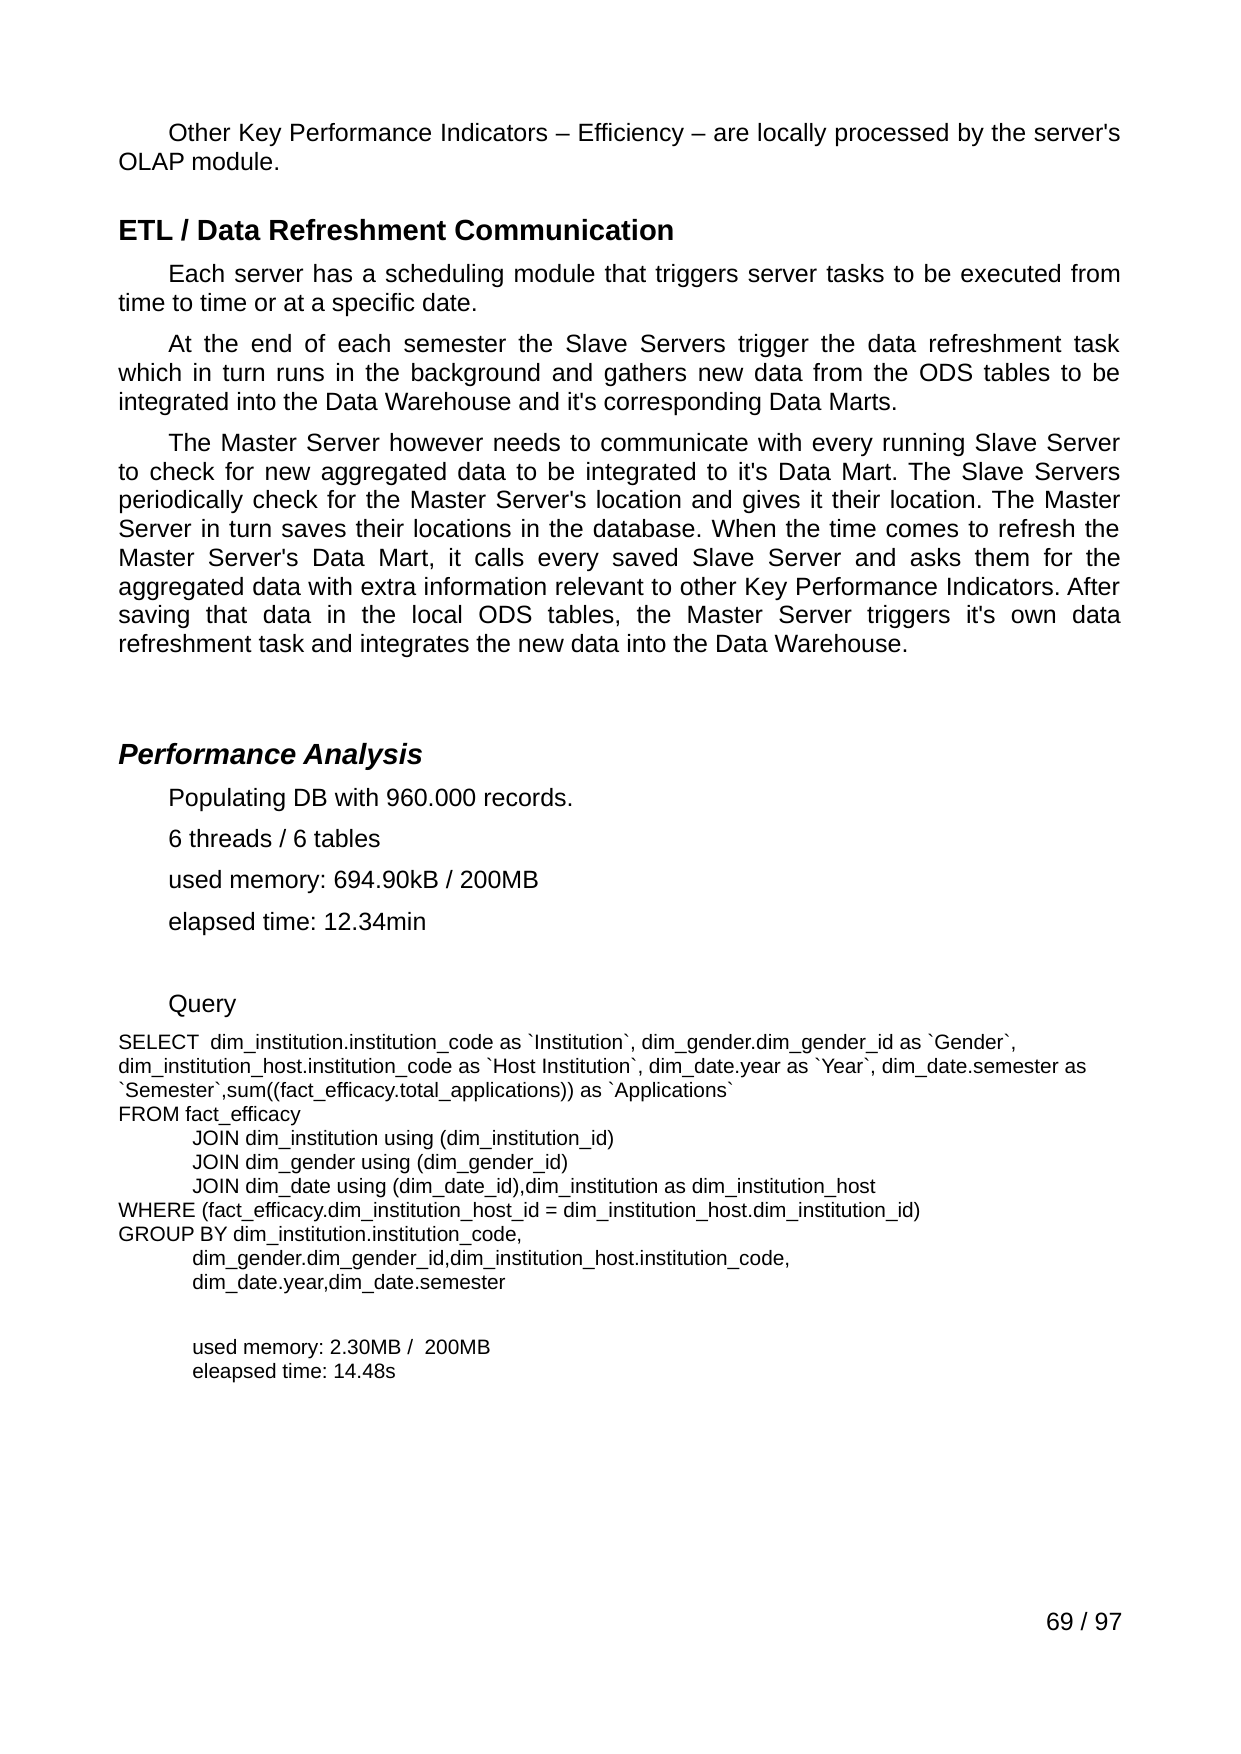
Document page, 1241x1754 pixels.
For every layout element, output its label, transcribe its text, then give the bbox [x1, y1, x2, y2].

text JOIN dim_date using (dim_date_id),dim_institution as dim_institution_host [118, 1174, 1122, 1198]
text Other Key Performance Indicators – Efficiency – are locally processed by the server's OLAP module. [118, 118, 1122, 176]
text Populating DB with 960.000 records. [118, 783, 1122, 811]
text At the end of each semester the Slave Servers trigger the data refreshment task which in turn runs in the background and gathers new data from the ODS tables to be integrated into the Data Warehouse and it's corresponding Data Marts. [118, 329, 1122, 415]
text elapsed time: 12.34min [118, 906, 1122, 935]
text The Master Server however needs to communicate with every running Slave Server to check for new aggregated data to be integrated to it's Data Mart. The Slave Servers periodically check for the Master Server's location and gives it their location. The Master Server in turn saves their locations in the database. When the time comes to refresh the Master Server's Data Mart, it calls every saved Slave Server and asks them for the aggregated data with extra information relevant to other Key Performance Indicators. After saving that data in the local ODS tables, the Master Server triggers it's own data refreshment task and integrates the new data into the Data Warehouse. [118, 428, 1122, 658]
subtitle Performance Analysis [118, 737, 1122, 770]
text Query [118, 989, 1122, 1018]
subtitle ETL / Data Refreshment Communication [118, 213, 1122, 247]
text used memory: 2.30MB / 200MB [118, 1335, 1122, 1359]
text eleapsed time: 14.48s [118, 1359, 1122, 1383]
text SELECT dim_institution.institution_code as `Institution`, dim_gender.dim_gender_id as `Gender`, dim_institution_host.institution_code as `Host Institution`, dim_date.year as `Year`, dim_date.semester as `Semester`,sum((fact_efficacy.total_applications)) as `Applications` [118, 1030, 1122, 1102]
text FROM fact_efficacy [118, 1102, 1122, 1126]
text used memory: 694.90kB / 200MB [118, 865, 1122, 894]
text Each server has a scheduling module that triggers server tasks to be executed from time to time or at a specific date. [118, 259, 1122, 317]
text dim_date.year,dim_date.semester [118, 1270, 1122, 1294]
text GROUP BY dim_institution.institution_code, [118, 1222, 1122, 1246]
text dim_gender.dim_gender_id,dim_institution_host.institution_code, [118, 1246, 1122, 1270]
text WHERE (fact_efficacy.dim_institution_host_id = dim_institution_host.dim_institution_id) [118, 1198, 1122, 1222]
text JOIN dim_gender using (dim_gender_id) [118, 1150, 1122, 1174]
text 6 threads / 6 tables [118, 824, 1122, 853]
text JOIN dim_institution using (dim_institution_id) [118, 1126, 1122, 1150]
